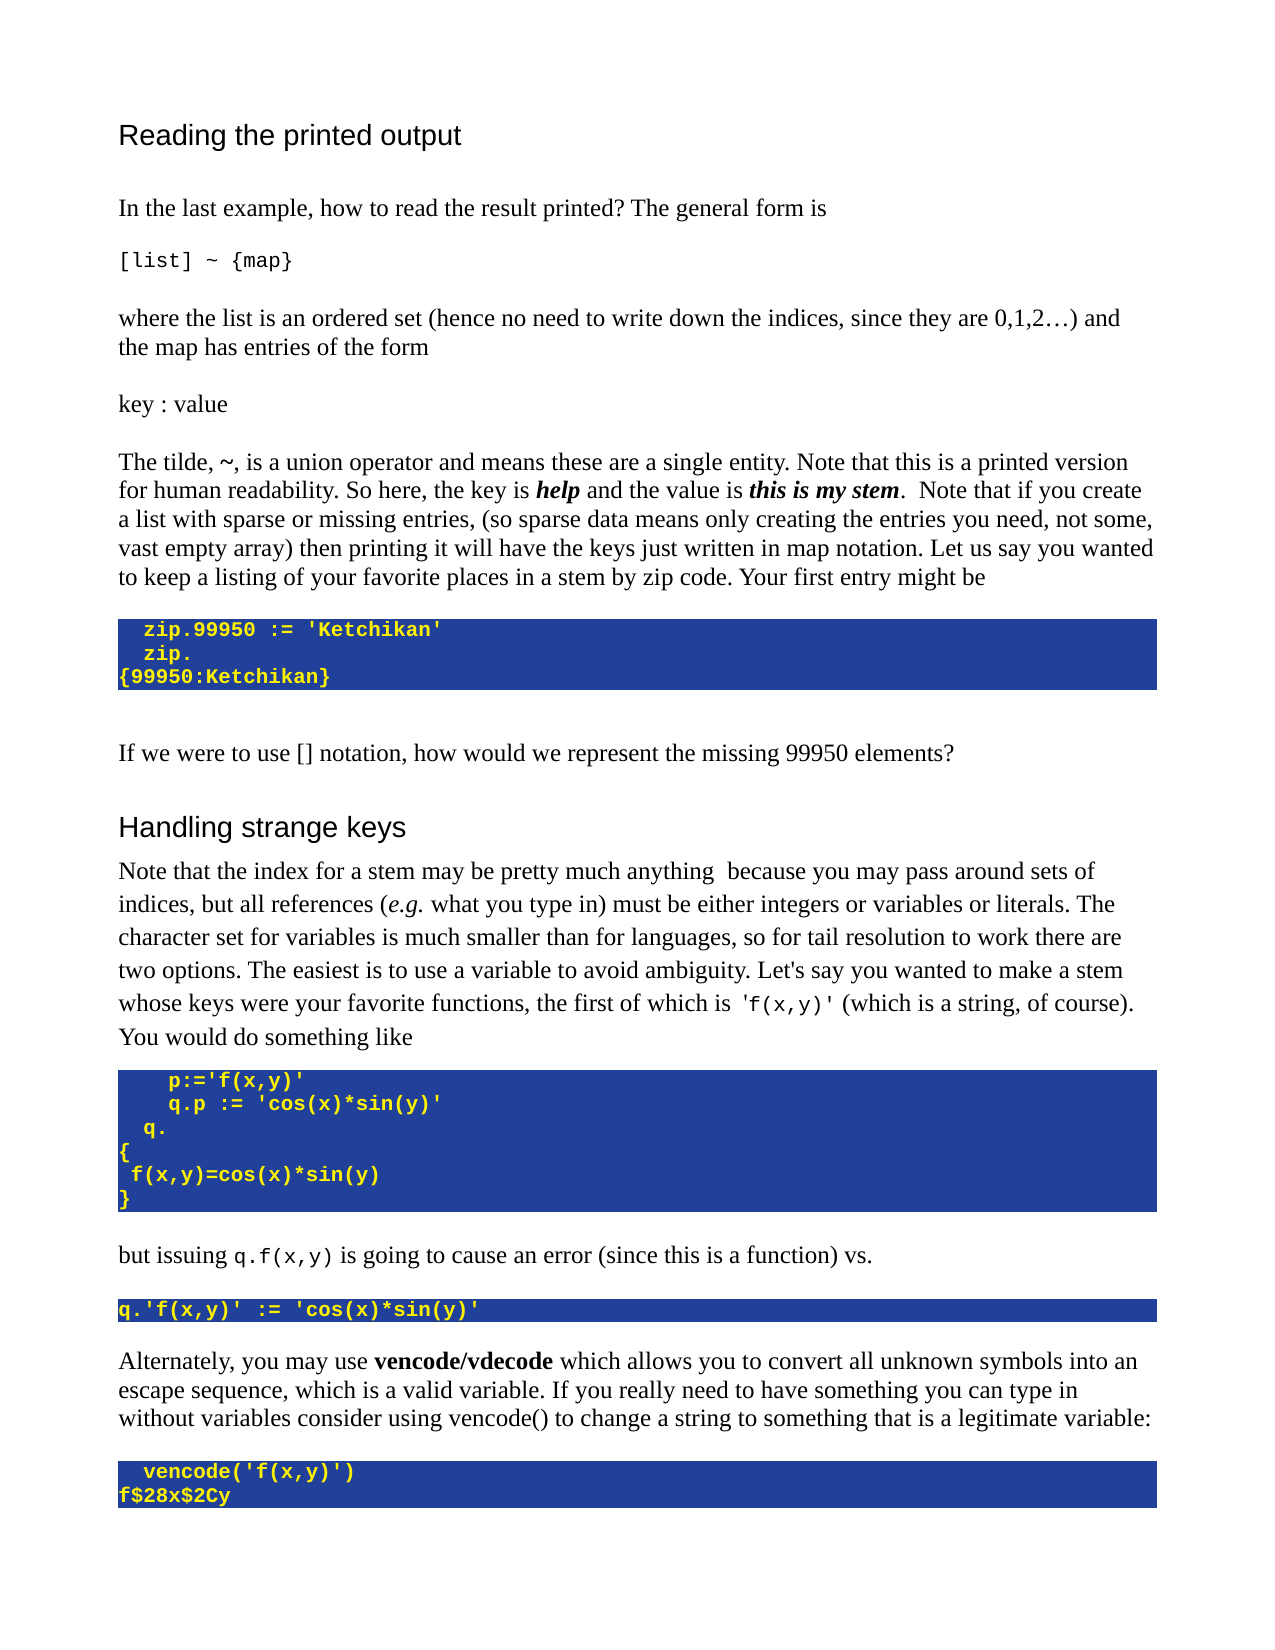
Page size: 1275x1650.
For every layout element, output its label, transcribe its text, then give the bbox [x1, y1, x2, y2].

text Alternately, you may use vencode/vdecode which allows you to convert all unknown symbols into an escape sequence, which is a valid variable. If you really need to have something you can type in without variables consider using vencode() to change a string to something that is a legitimate variable: [118, 1346, 1157, 1432]
text Note that the index for a stem may be pretty much anything because you may pass around sets of indices, but all references (e.g. what you type in) must be either integers or variables or literals. The character set for variables is much smaller than for languages, so for tail resolution to work there are two options. The easiest is to use a variable to avoid ambiguity. Let's say you wanted to make a stem whose keys were your favorite functions, the first of which is 'f(x,y)' (which is a string, of course). You would do something like [118, 856, 1157, 1051]
text key : value [118, 389, 1157, 418]
text In the last example, how to read the result printed? The general form is [118, 193, 1157, 222]
text f$28x$2Cy [118, 1485, 1157, 1508]
text vencode('f(x,y)') [118, 1461, 1157, 1485]
subtitle Reading the printed output [118, 118, 1157, 152]
text q.p := 'cos(x)*sin(y)' [118, 1093, 1157, 1117]
text p:='f(x,y)' [118, 1070, 1157, 1093]
text } [118, 1188, 1157, 1212]
text [list] ~ {map} [118, 250, 1157, 274]
text q. [118, 1117, 1157, 1141]
text zip.99950 := 'Ketchikan' [118, 619, 1157, 643]
text The tilde, ~, is a union operator and means these are a single entity. Note that this is a printed version for human readability. So here, the key is help and the value is this is my stem. Note that if you create a list with sparse or missing entries, (so sparse data means only creating the entries you need, not some, vast empty array) then printing it will have the keys just written in map notation. Let us say you wanted to keep a listing of your favorite places in a stem by zip code. Your first entry might be [118, 447, 1157, 590]
subtitle Handling strange keys [118, 810, 1157, 844]
text { [118, 1141, 1157, 1164]
text If we were to use [] notation, how would we represent the missing 99950 elements? [118, 738, 1157, 766]
text where the list is an ordered set (hence no need to write down the indices, since they are 0,1,2…) and the map has entries of the form [118, 303, 1157, 360]
text {99950:Ketchikan} [118, 666, 1157, 690]
text but issuing q.f(x,y) is going to cause an error (since this is a function) vs. [118, 1240, 1157, 1270]
text zip. [118, 643, 1157, 666]
text f(x,y)=cos(x)*sin(y) [118, 1164, 1157, 1188]
text q.'f(x,y)' := 'cos(x)*sin(y)' [118, 1299, 1157, 1322]
